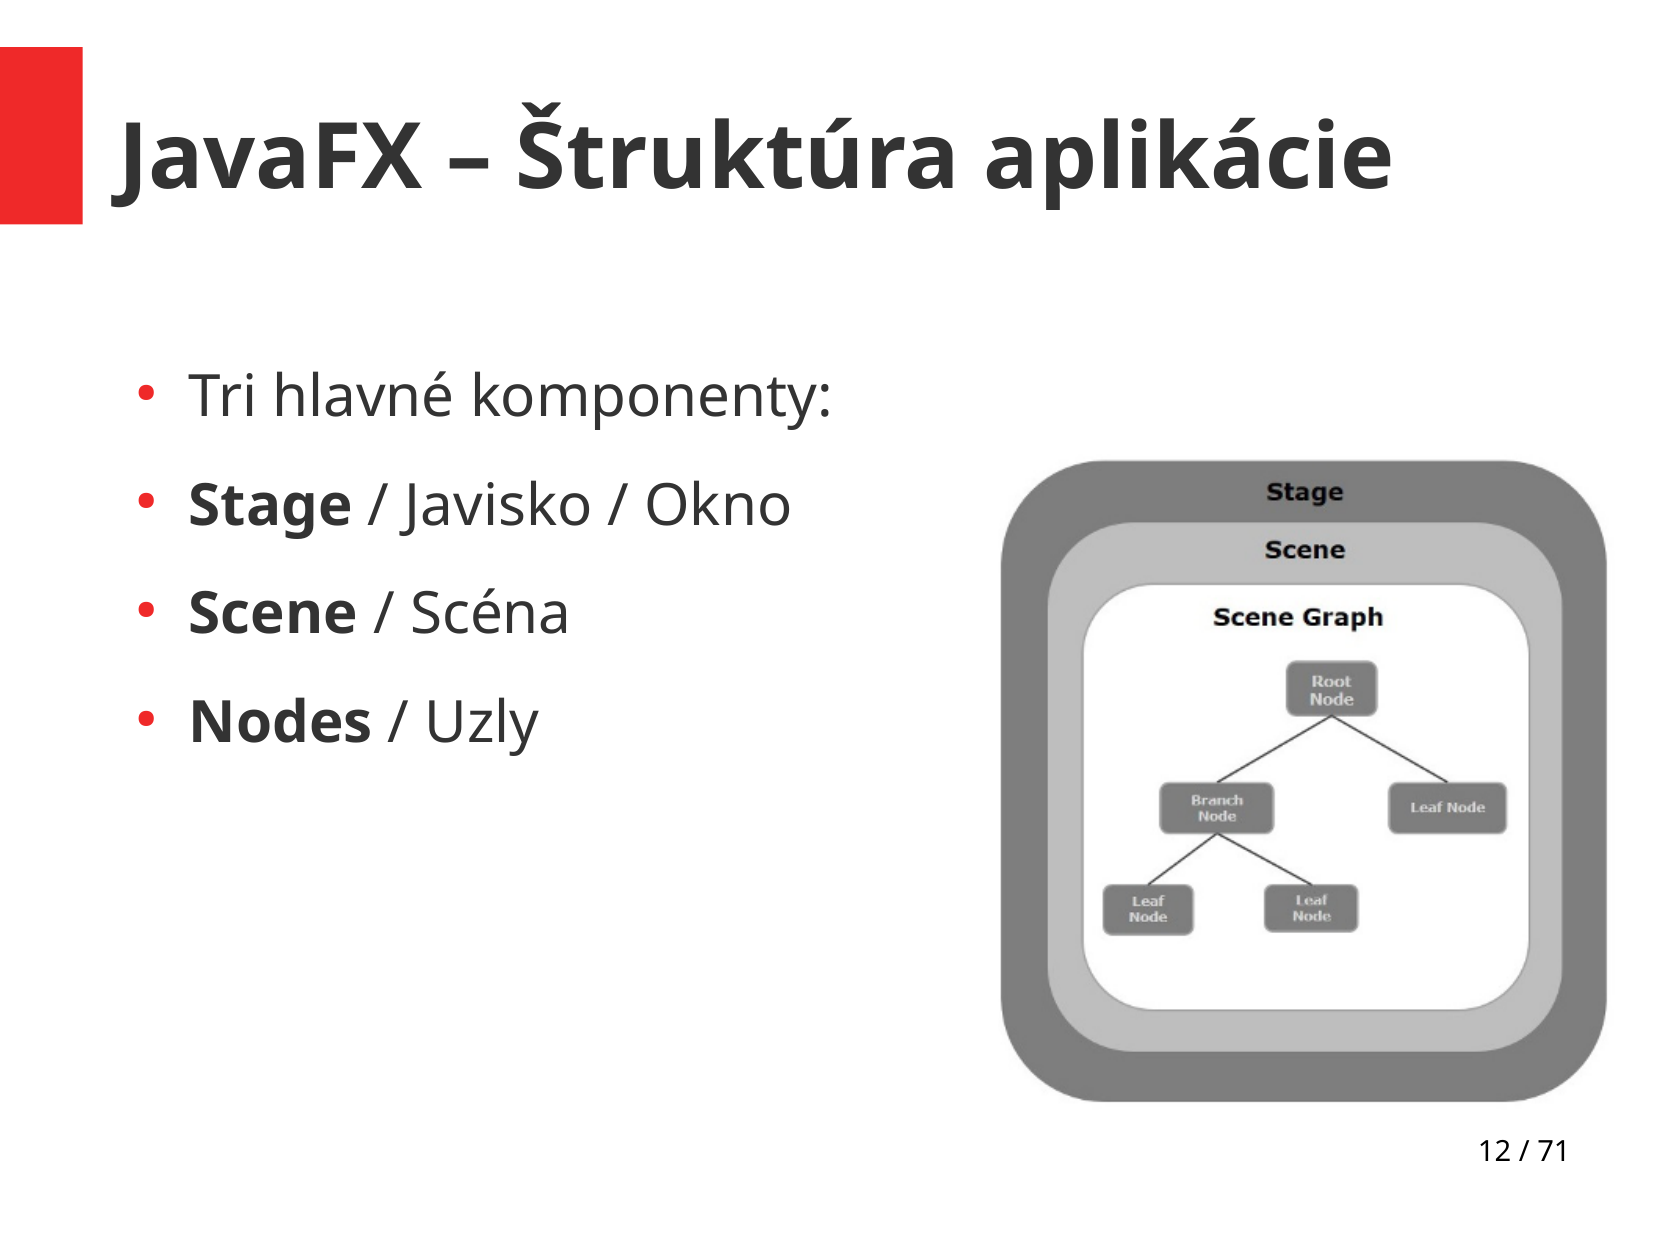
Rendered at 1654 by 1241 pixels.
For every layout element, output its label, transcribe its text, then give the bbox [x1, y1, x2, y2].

list Tri hlavné komponenty: Stage / Javisko / Okno Scene / Scéna Nodes / Uzly [118, 354, 1536, 1074]
picture [998, 449, 1615, 1110]
title JavaFX – Štruktúra aplikácie [118, 45, 1571, 260]
